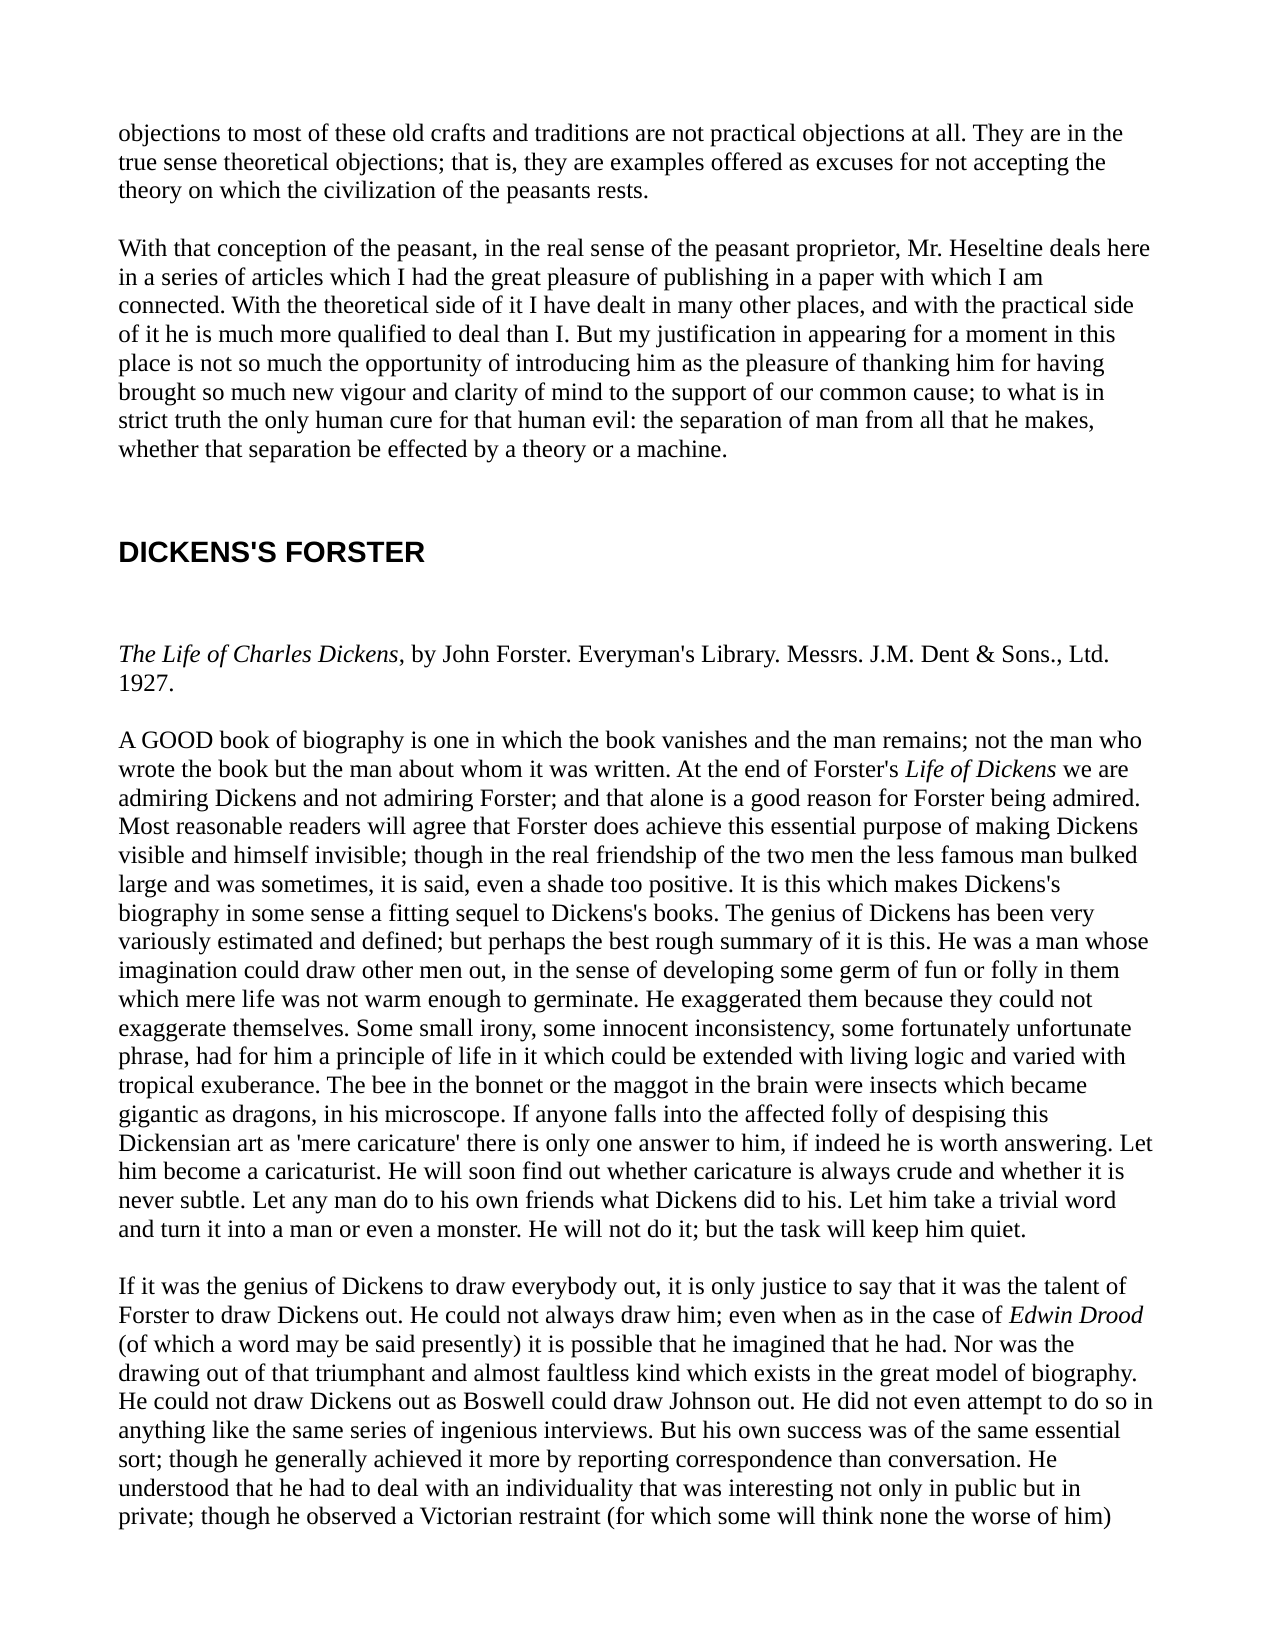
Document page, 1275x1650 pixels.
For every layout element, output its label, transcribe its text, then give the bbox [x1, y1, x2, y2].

subtitle DICKENS'S FORSTER [118, 535, 1157, 569]
text The Life of Charles Dickens, by John Forster. Everyman's Library. Messrs. J.M. Dent & Sons., Ltd. 1927. [118, 639, 1157, 696]
text objections to most of these old crafts and traditions are not practical objections at all. They are in the true sense theoretical objections; that is, they are examples offered as excuses for not accepting the theory on which the civilization of the peasants rests. [118, 118, 1157, 204]
text With that conception of the peasant, in the real sense of the peasant proprietor, Mr. Heseltine deals here in a series of articles which I had the great pleasure of publishing in a paper with which I am connected. With the theoretical side of it I have dealt in many other places, and with the practical side of it he is much more qualified to deal than I. But my justification in appearing for a moment in this place is not so much the opportunity of introducing him as the pleasure of thanking him for having brought so much new vigour and clarity of mind to the support of our common cause; to what is in strict truth the only human cure for that human evil: the separation of man from all that he makes, whether that separation be effected by a theory or a machine. [118, 233, 1157, 463]
text A GOOD book of biography is one in which the book vanishes and the man remains; not the man who wrote the book but the man about whom it was written. At the end of Forster's Life of Dickens we are admiring Dickens and not admiring Forster; and that alone is a good reason for Forster being admired. Most reasonable readers will agree that Forster does achieve this essential purpose of making Dickens visible and himself invisible; though in the real friendship of the two men the less famous man bulked large and was sometimes, it is said, even a shade too positive. It is this which makes Dickens's biography in some sense a fitting sequel to Dickens's books. The genius of Dickens has been very variously estimated and defined; but perhaps the best rough summary of it is this. He was a man whose imagination could draw other men out, in the sense of developing some germ of fun or folly in them which mere life was not warm enough to germinate. He exaggerated them because they could not exaggerate themselves. Some small irony, some innocent inconsistency, some fortunately unfortunate phrase, had for him a principle of life in it which could be extended with living logic and varied with tropical exuberance. The bee in the bonnet or the maggot in the brain were insects which became gigantic as dragons, in his microscope. If anyone falls into the affected folly of despising this Dickensian art as 'mere caricature' there is only one answer to him, if indeed he is worth answering. Let him become a caricaturist. He will soon find out whether caricature is always crude and whether it is never subtle. Let any man do to his own friends what Dickens did to his. Let him take a trivial word and turn it into a man or even a monster. He will not do it; but the task will keep him quiet. [118, 725, 1157, 1243]
text If it was the genius of Dickens to draw everybody out, it is only justice to say that it was the talent of Forster to draw Dickens out. He could not always draw him; even when as in the case of Edwin Drood (of which a word may be said presently) it is possible that he imagined that he had. Nor was the drawing out of that triumphant and almost faultless kind which exists in the great model of biography. He could not draw Dickens out as Boswell could draw Johnson out. He did not even attempt to do so in anything like the same series of ingenious interviews. But his own success was of the same essential sort; though he generally achieved it more by reporting correspondence than conversation. He understood that he had to deal with an individuality that was interesting not only in public but in private; though he observed a Victorian restraint (for which some will think none the worse of him) [118, 1271, 1157, 1530]
